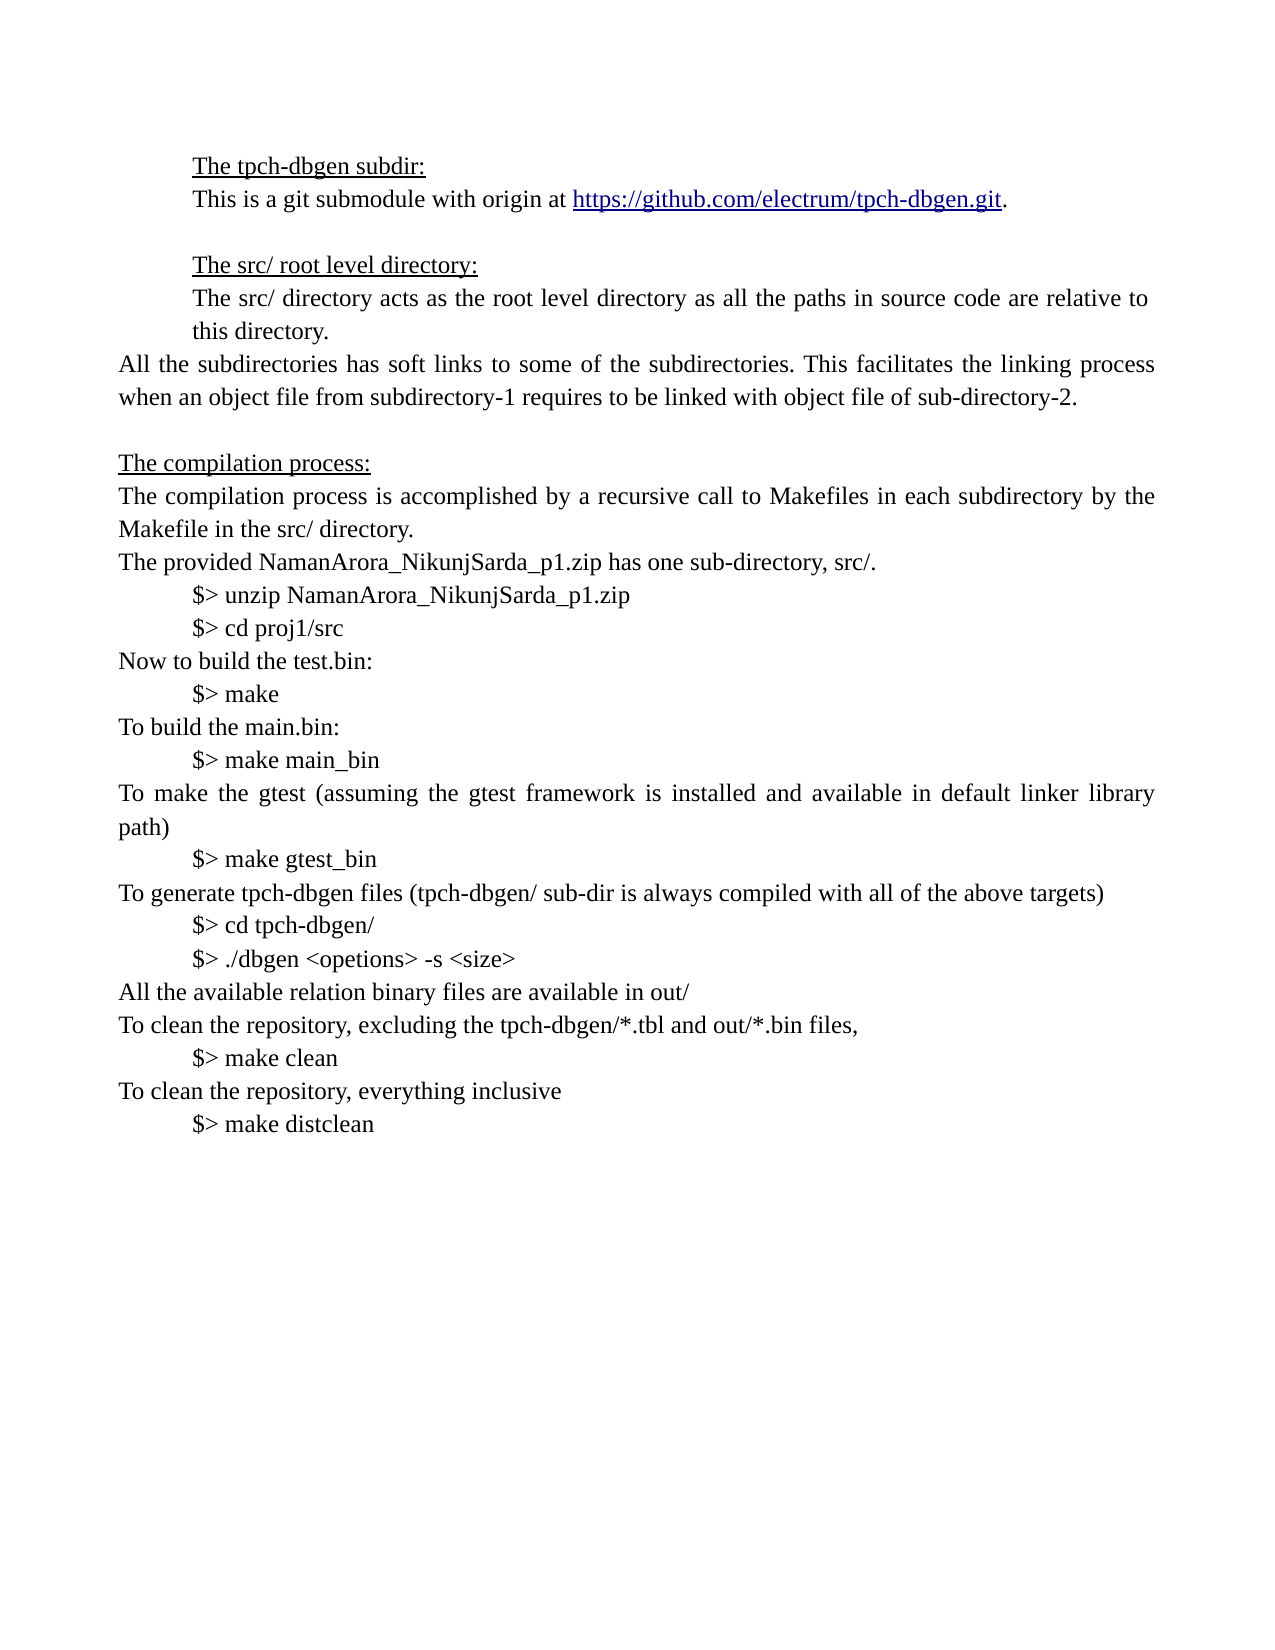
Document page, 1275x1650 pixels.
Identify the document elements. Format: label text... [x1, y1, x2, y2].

text The tpch-dbgen subdir: [118, 151, 1157, 180]
text $> unzip NamanArora_NikunjSarda_p1.zip [118, 580, 1157, 609]
text The src/ root level directory: [118, 250, 1157, 279]
text $> make distclean [118, 1109, 1157, 1137]
text Now to build the test.bin: [118, 646, 1157, 675]
text $> make clean [118, 1043, 1157, 1071]
text To clean the repository, everything inclusive [118, 1076, 1157, 1104]
text To make the gtest (assuming the gtest framework is installed and available in default linker library path) [118, 778, 1157, 840]
text The compilation process: [118, 448, 1157, 477]
text $> make main_bin [118, 746, 1157, 774]
text All the available relation binary files are available in out/ [118, 977, 1157, 1005]
text To clean the repository, excluding the tpch-dbgen/*.tbl and out/*.bin files, [118, 1010, 1157, 1038]
text $> ./dbgen <opetions> -s <size> [118, 944, 1157, 972]
text The src/ directory acts as the root level directory as all the paths in source code are relative to this directory. [118, 283, 1157, 345]
text This is a git submodule with origin at https://github.com/electrum/tpch-dbgen.git. [118, 184, 1157, 213]
text $> make [118, 679, 1157, 708]
text To generate tpch-dbgen files (tpch-dbgen/ sub-dir is always compiled with all of the above targets) [118, 878, 1157, 906]
text All the subdirectories has soft links to some of the subdirectories. This facilitates the linking process when an object file from subdirectory-1 requires to be linked with object file of sub-directory-2. [118, 349, 1157, 411]
text The compilation process is accomplished by a recursive call to Makefiles in each subdirectory by the Makefile in the src/ directory. [118, 481, 1157, 543]
text To build the main.bin: [118, 712, 1157, 741]
text $> cd tpch-dbgen/ [118, 911, 1157, 939]
text $> cd proj1/src [118, 613, 1157, 642]
text $> make gtest_bin [118, 844, 1157, 873]
text The provided NamanArora_NikunjSarda_p1.zip has one sub-directory, src/. [118, 547, 1157, 576]
